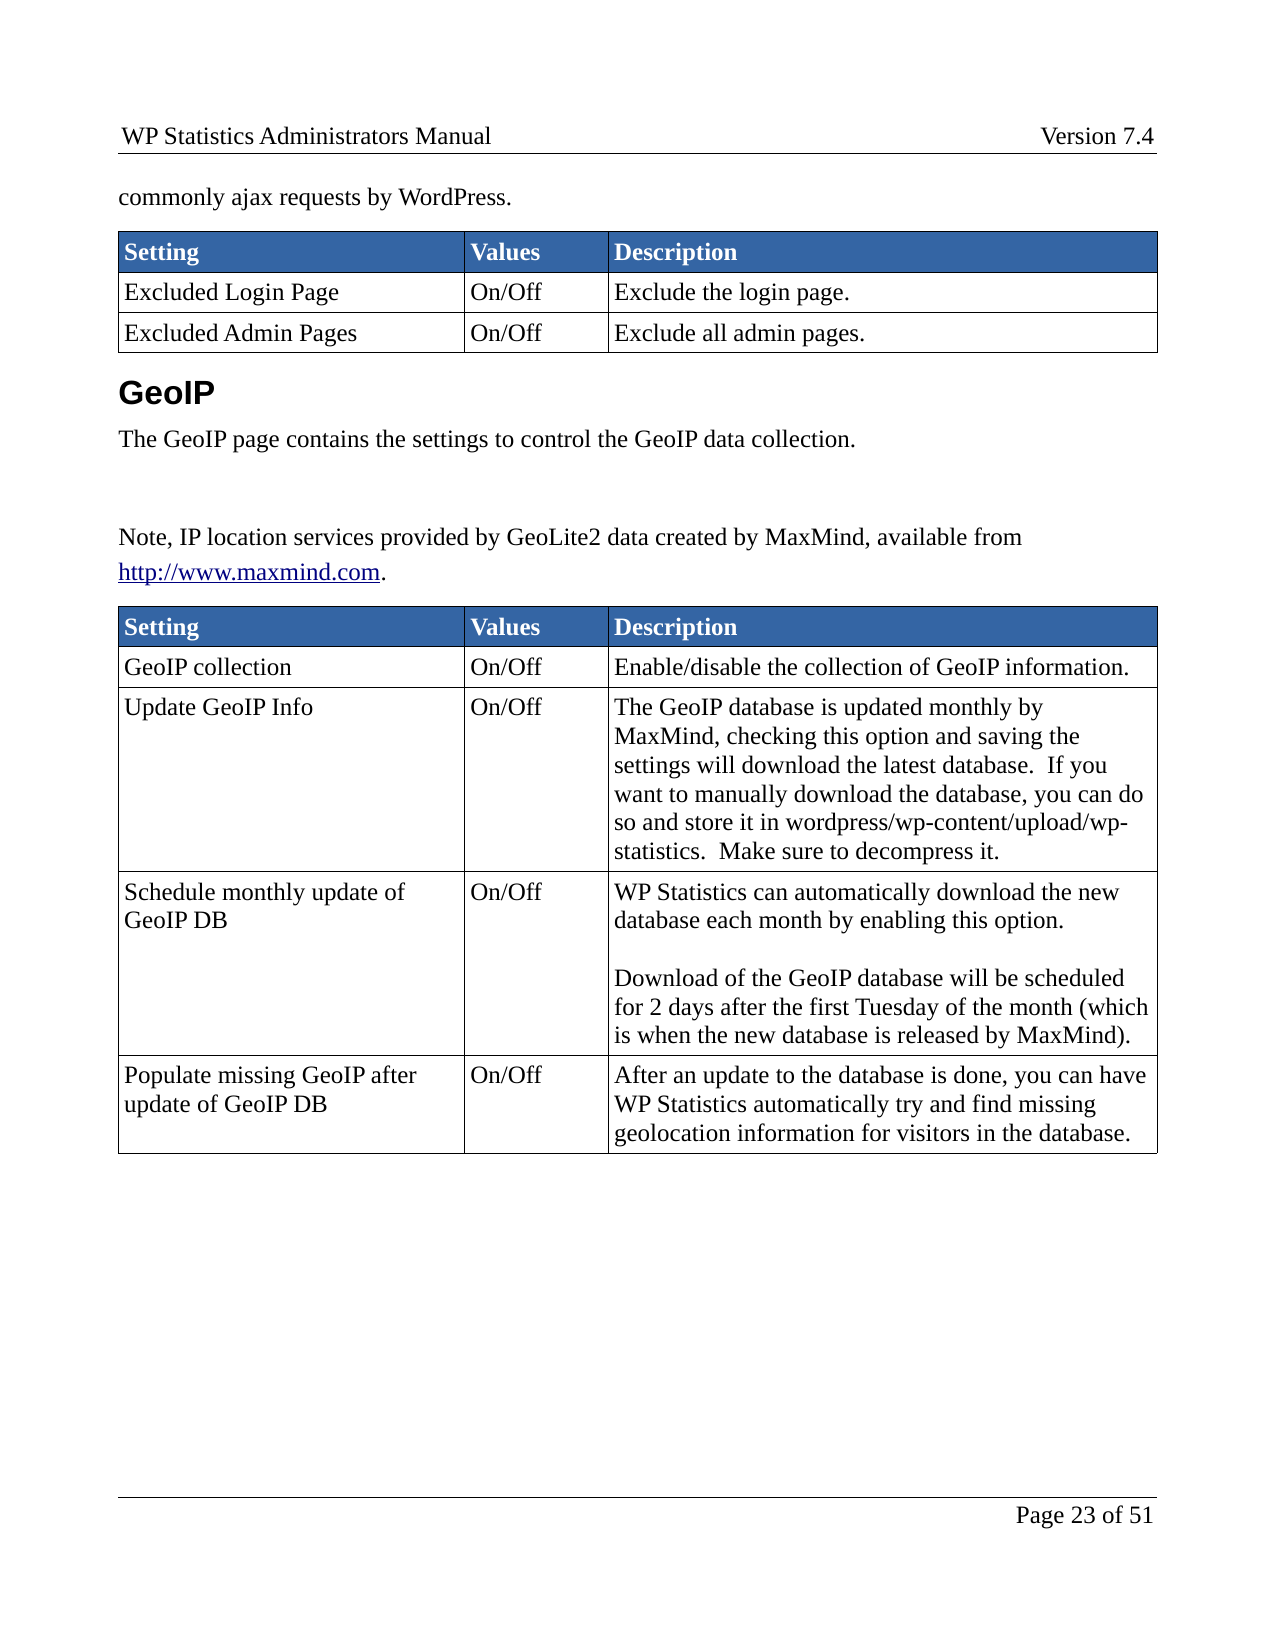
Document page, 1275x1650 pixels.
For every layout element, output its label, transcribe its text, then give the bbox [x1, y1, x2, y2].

table_cell On/Off [465, 647, 608, 687]
table_cell Excluded Login Page [119, 273, 464, 312]
table_cell GeoIP collection [119, 647, 464, 687]
table_cell Update GeoIP Info [119, 688, 464, 871]
table_cell Populate missing GeoIP after update of GeoIP DB [119, 1056, 464, 1153]
table_header Values [465, 607, 608, 646]
table_cell Exclude all admin pages. [609, 313, 1157, 352]
text Note, IP location services provided by GeoLite2 data created by MaxMind, available from http://www.maxmind.com. [118, 522, 1157, 586]
table_header Description [609, 607, 1157, 646]
table_cell WP Statistics can automatically download the new database each month by enabling this option. Download of the GeoIP database will be scheduled for 2 days after the first Tuesday of the month (which is when the new database is released by MaxMind). [609, 872, 1157, 1055]
text The GeoIP page contains the settings to control the GeoIP data collection. [118, 424, 1157, 453]
table_cell After an update to the database is done, you can have WP Statistics automatically try and find missing geolocation information for visitors in the database. [609, 1056, 1157, 1153]
table_header Description [609, 232, 1157, 272]
table_cell On/Off [465, 273, 608, 312]
table_cell On/Off [465, 688, 608, 871]
table_header Setting [119, 607, 464, 646]
text commonly ajax requests by WordPress. [118, 182, 1157, 211]
table_cell Schedule monthly update of GeoIP DB [119, 872, 464, 1055]
table_cell On/Off [465, 313, 608, 352]
table_cell Excluded Admin Pages [119, 313, 464, 352]
table_cell Enable/disable the collection of GeoIP information. [609, 647, 1157, 687]
table_header Setting [119, 232, 464, 272]
table_header Values [465, 232, 608, 272]
table_cell Exclude the login page. [609, 273, 1157, 312]
table_cell On/Off [465, 872, 608, 1055]
subtitle GeoIP [118, 373, 1157, 412]
table_cell The GeoIP database is updated monthly by MaxMind, checking this option and saving the settings will download the latest database. If you want to manually download the database, you can do so and store it in wordpress/wp-content/upload/wp-statistics. Make sure to decompress it. [609, 688, 1157, 871]
table_cell On/Off [465, 1056, 608, 1153]
